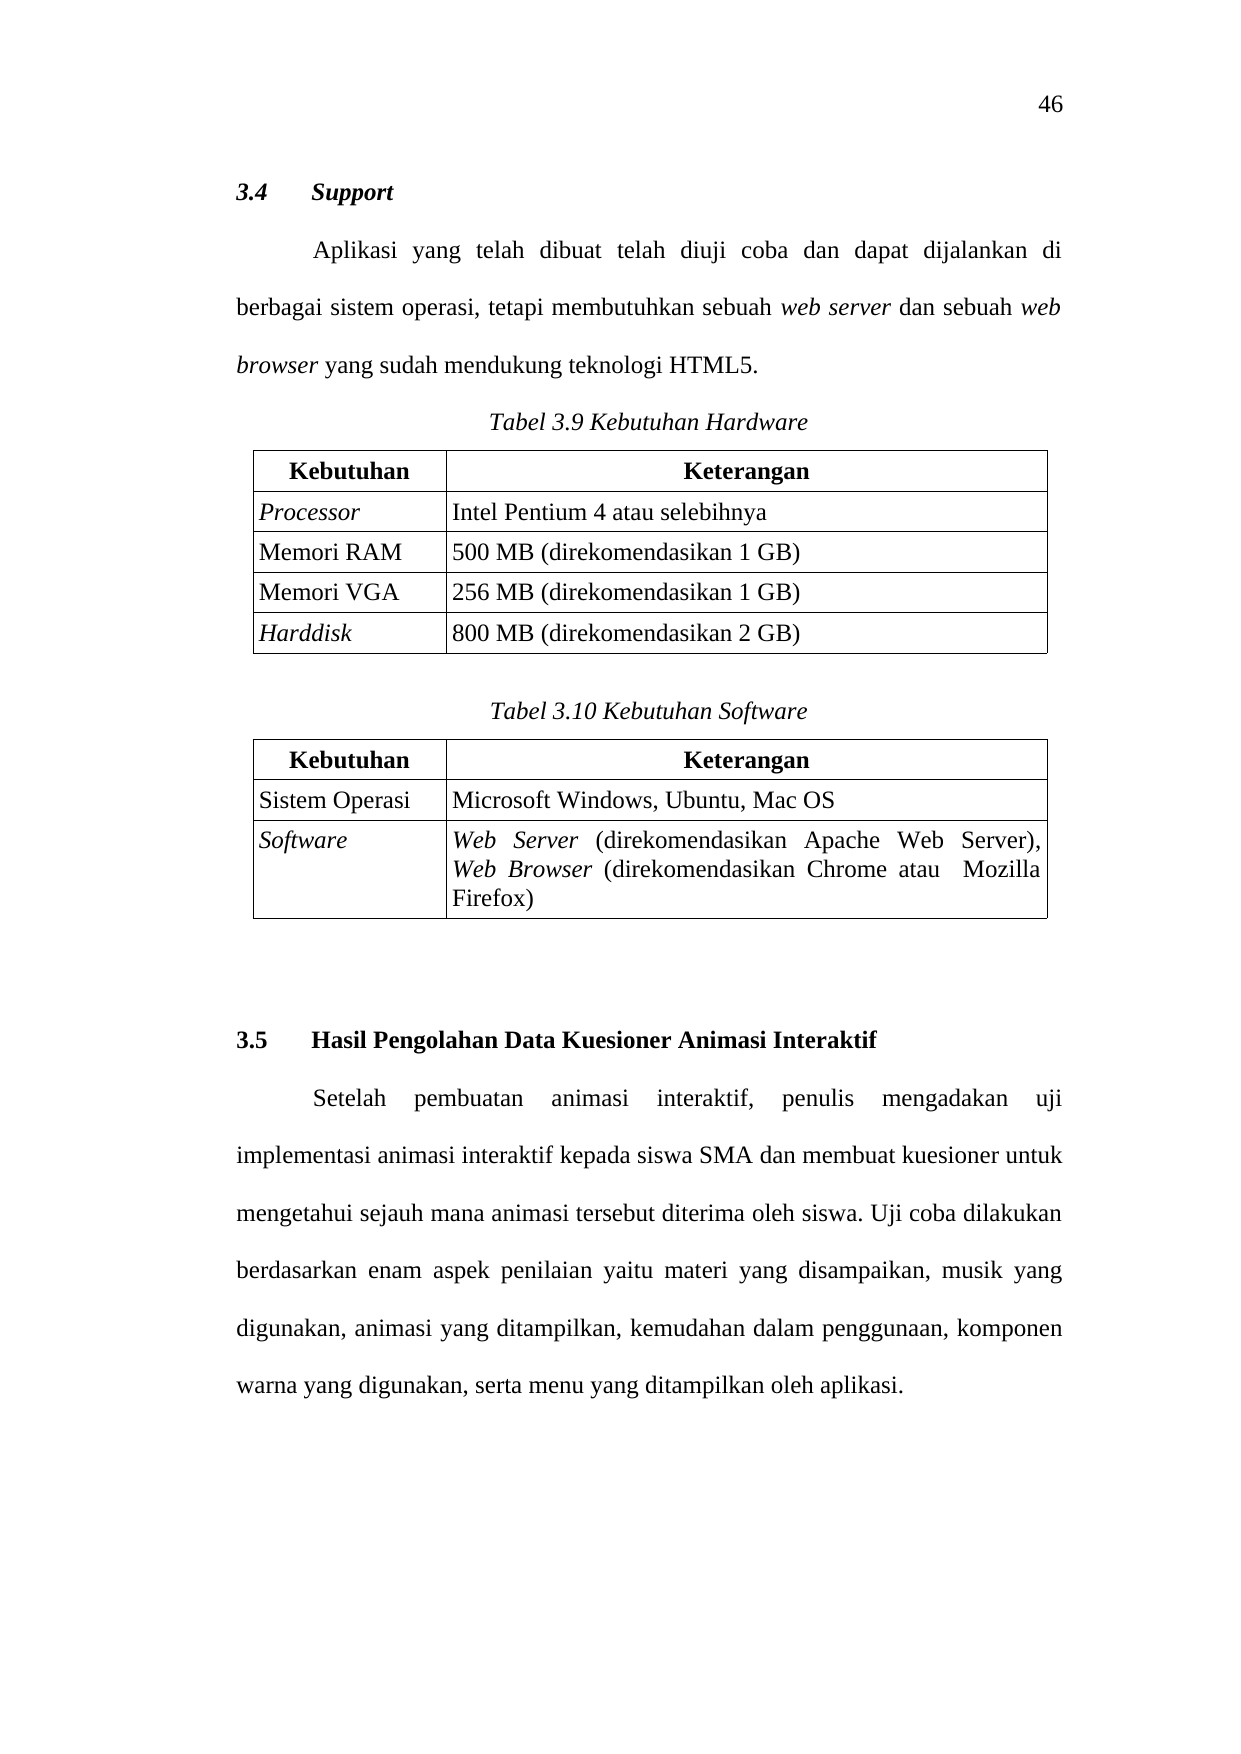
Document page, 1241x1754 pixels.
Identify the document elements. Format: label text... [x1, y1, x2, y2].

text Aplikasi yang telah dibuat telah diuji coba dan dapat dijalankan di berbagai sistem operasi, tetapi membutuhkan sebuah web server dan sebuah web browser yang sudah mendukung teknologi HTML5. [236, 235, 1063, 378]
subtitle Hasil Pengolahan Data Kuesioner Animasi Interaktif [236, 1025, 1063, 1054]
table_cell Web Server (direkomendasikan Apache Web Server), Web Browser (direkomendasikan Chrome atau Mozilla Firefox) [447, 821, 1047, 918]
table_header Kebutuhan [254, 451, 446, 491]
table_header Keterangan [447, 740, 1047, 779]
table_cell 500 MB (direkomendasikan 1 GB) [447, 532, 1047, 572]
table_header Keterangan [447, 451, 1047, 491]
table_cell Harddisk [254, 613, 446, 652]
table_header Kebutuhan [254, 740, 446, 779]
table_cell Processor [254, 492, 446, 531]
subtitle Support [236, 177, 1063, 206]
text Setelah pembuatan animasi interaktif, penulis mengadakan uji implementasi animasi interaktif kepada siswa SMA dan membuat kuesioner untuk mengetahui sejauh mana animasi tersebut diterima oleh siswa. Uji coba dilakukan berdasarkan enam aspek penilaian yaitu materi yang disampaikan, musik yang digunakan, animasi yang ditampilkan, kemudahan dalam penggunaan, komponen warna yang digunakan, serta menu yang ditampilkan oleh aplikasi. [236, 1083, 1063, 1399]
table_cell Software [254, 821, 446, 918]
table_cell Sistem Operasi [254, 780, 446, 820]
table_cell Memori VGA [254, 573, 446, 612]
table_cell 256 MB (direkomendasikan 1 GB) [447, 573, 1047, 612]
table_cell 800 MB (direkomendasikan 2 GB) [447, 613, 1047, 652]
text Tabel 3.10 Kebutuhan Software [236, 696, 1063, 724]
table_cell Microsoft Windows, Ubuntu, Mac OS [447, 780, 1047, 820]
table_cell Intel Pentium 4 atau selebihnya [447, 492, 1047, 531]
text Tabel 3.9 Kebutuhan Hardware [236, 407, 1063, 436]
table_cell Memori RAM [254, 532, 446, 572]
